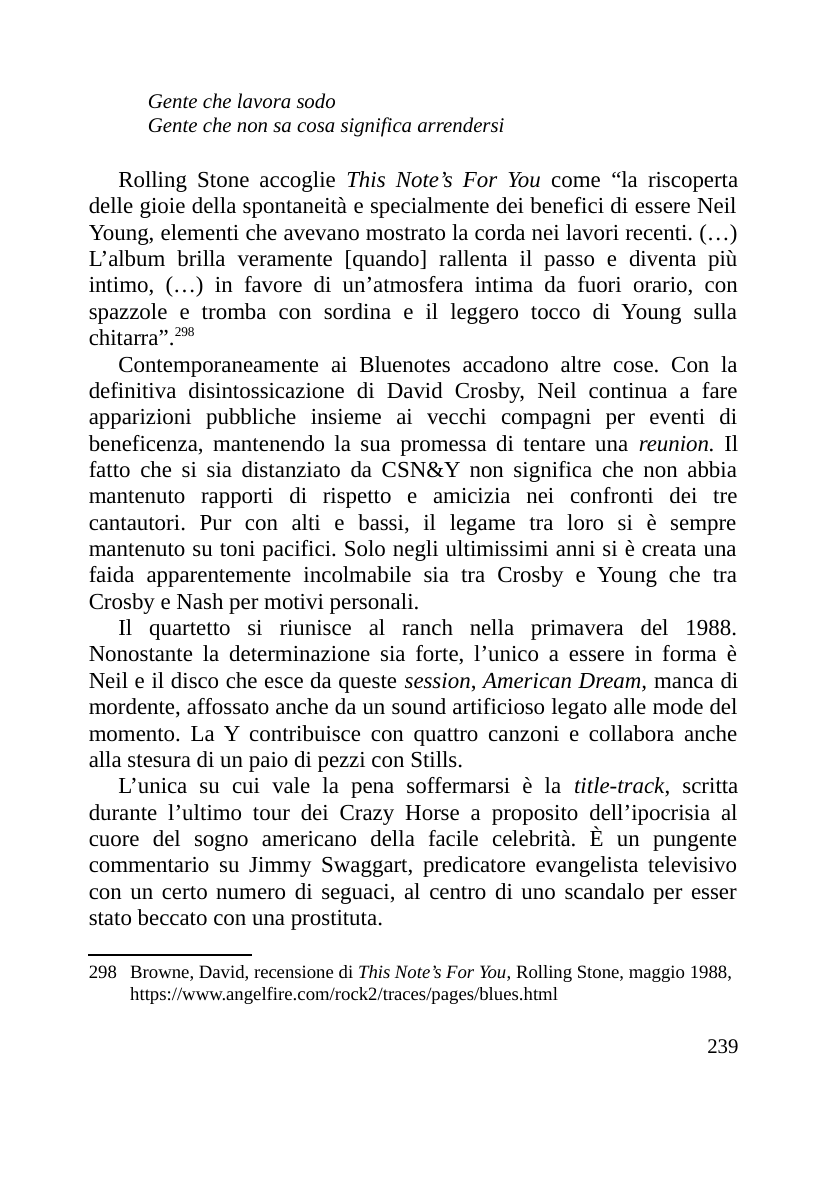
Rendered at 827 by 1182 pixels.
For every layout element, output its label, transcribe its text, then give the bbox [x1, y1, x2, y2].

text Gente che lavora sodo [88, 88, 738, 113]
text L’unica su cui vale la pena soffermarsi è la title-track, scritta durante l’ultimo tour dei Crazy Horse a proposito dell’ipocrisia al cuore del sogno americano della facile celebrità. È un pungente commentario su Jimmy Swaggart, predicatore evangelista televisivo con un certo numero di seguaci, al centro di uno scandalo per esser stato beccato con una prostituta. [88, 772, 738, 930]
text Il quartetto si riunisce al ranch nella primavera del 1988. Nonostante la determinazione sia forte, l’unico a essere in forma è Neil e il disco che esce da queste session, American Dream, manca di mordente, affossato anche da un sound artificioso legato alle mode del momento. La Y contribuisce con quattro canzoni e collabora anche alla stesura di un paio di pezzi con Stills. [88, 614, 738, 772]
text Contemporaneamente ai Bluenotes accadono altre cose. Con la definitiva disintossicazione di David Crosby, Neil continua a fare apparizioni pubbliche insieme ai vecchi compagni per eventi di beneficenza, mantenendo la sua promessa di tentare una reunion. Il fatto che si sia distanziato da CSN&Y non significa che non abbia mantenuto rapporti di rispetto e amicizia nei confronti dei tre cantautori. Pur con alti e bassi, il legame tra loro si è sempre mantenuto su toni pacifici. Solo negli ultimissimi anni si è creata una faida apparentemente incolmabile sia tra Crosby e Young che tra Crosby e Nash per motivi personali. [88, 351, 738, 614]
text Gente che non sa cosa significa arrendersi [88, 113, 738, 137]
text Rolling Stone accoglie This Note’s For You come “la riscoperta delle gioie della spontaneità e specialmente dei benefici di essere Neil Young, elementi che avevano mostrato la corda nei lavori recenti. (…) L’album brilla veramente [quando] rallenta il passo e diventa più intimo, (…) in favore di un’atmosfera intima da fuori orario, con spazzole e tromba con sordina e il leggero tocco di Young sulla chitarra”. [88, 166, 738, 351]
text Browne, David, recensione di This Note’s For You, Rolling Stone, maggio 1988, https://www.angelfire.com/rock2/traces/pages/blues.html [88, 961, 738, 1004]
